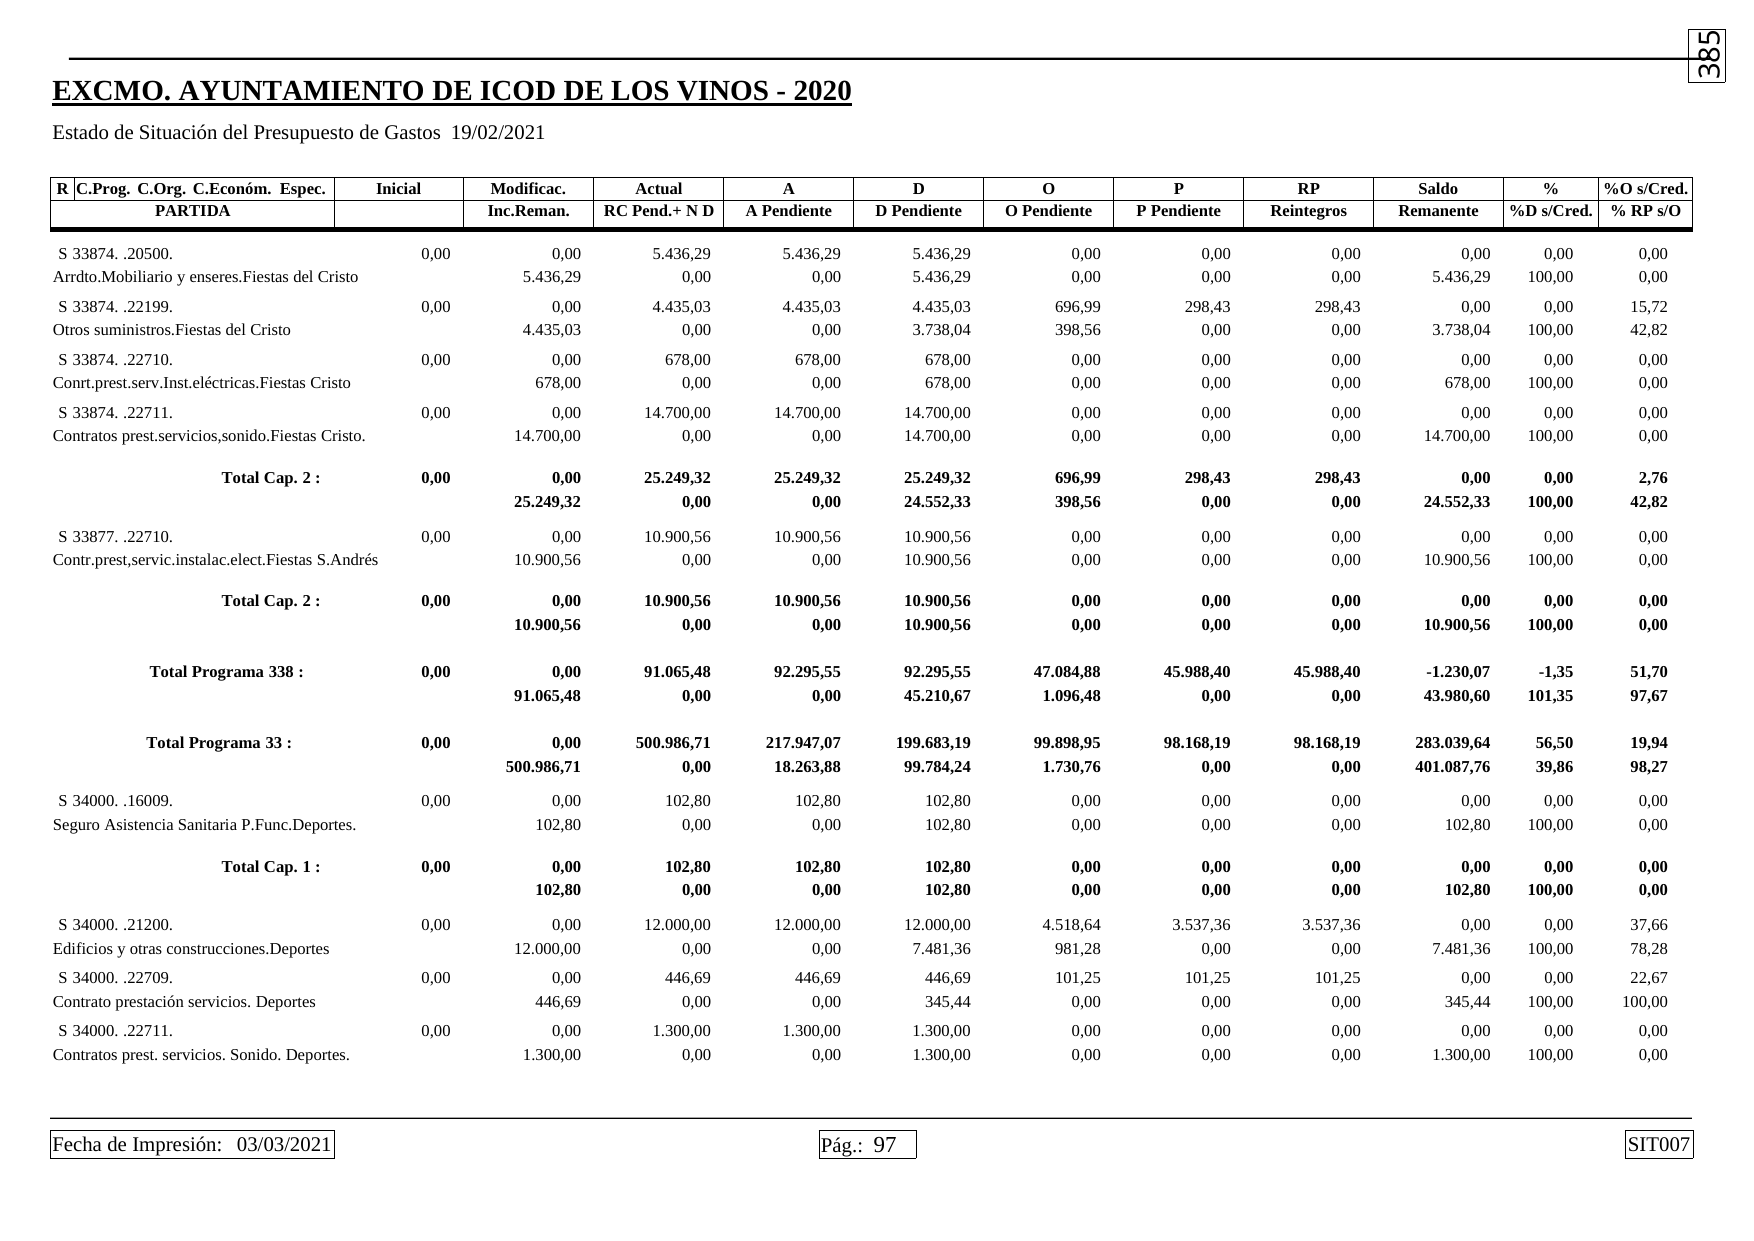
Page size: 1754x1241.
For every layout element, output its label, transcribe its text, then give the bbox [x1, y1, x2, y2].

text Estado de Situación del Presupuesto de Gastos 19/02/2021 [52, 120, 1704, 144]
text 385 [1689, 31, 1724, 82]
subtitle EXCMO. AYUNTAMIENTO DE ICOD DE LOS VINOS - 2020 [52, 73, 1704, 107]
